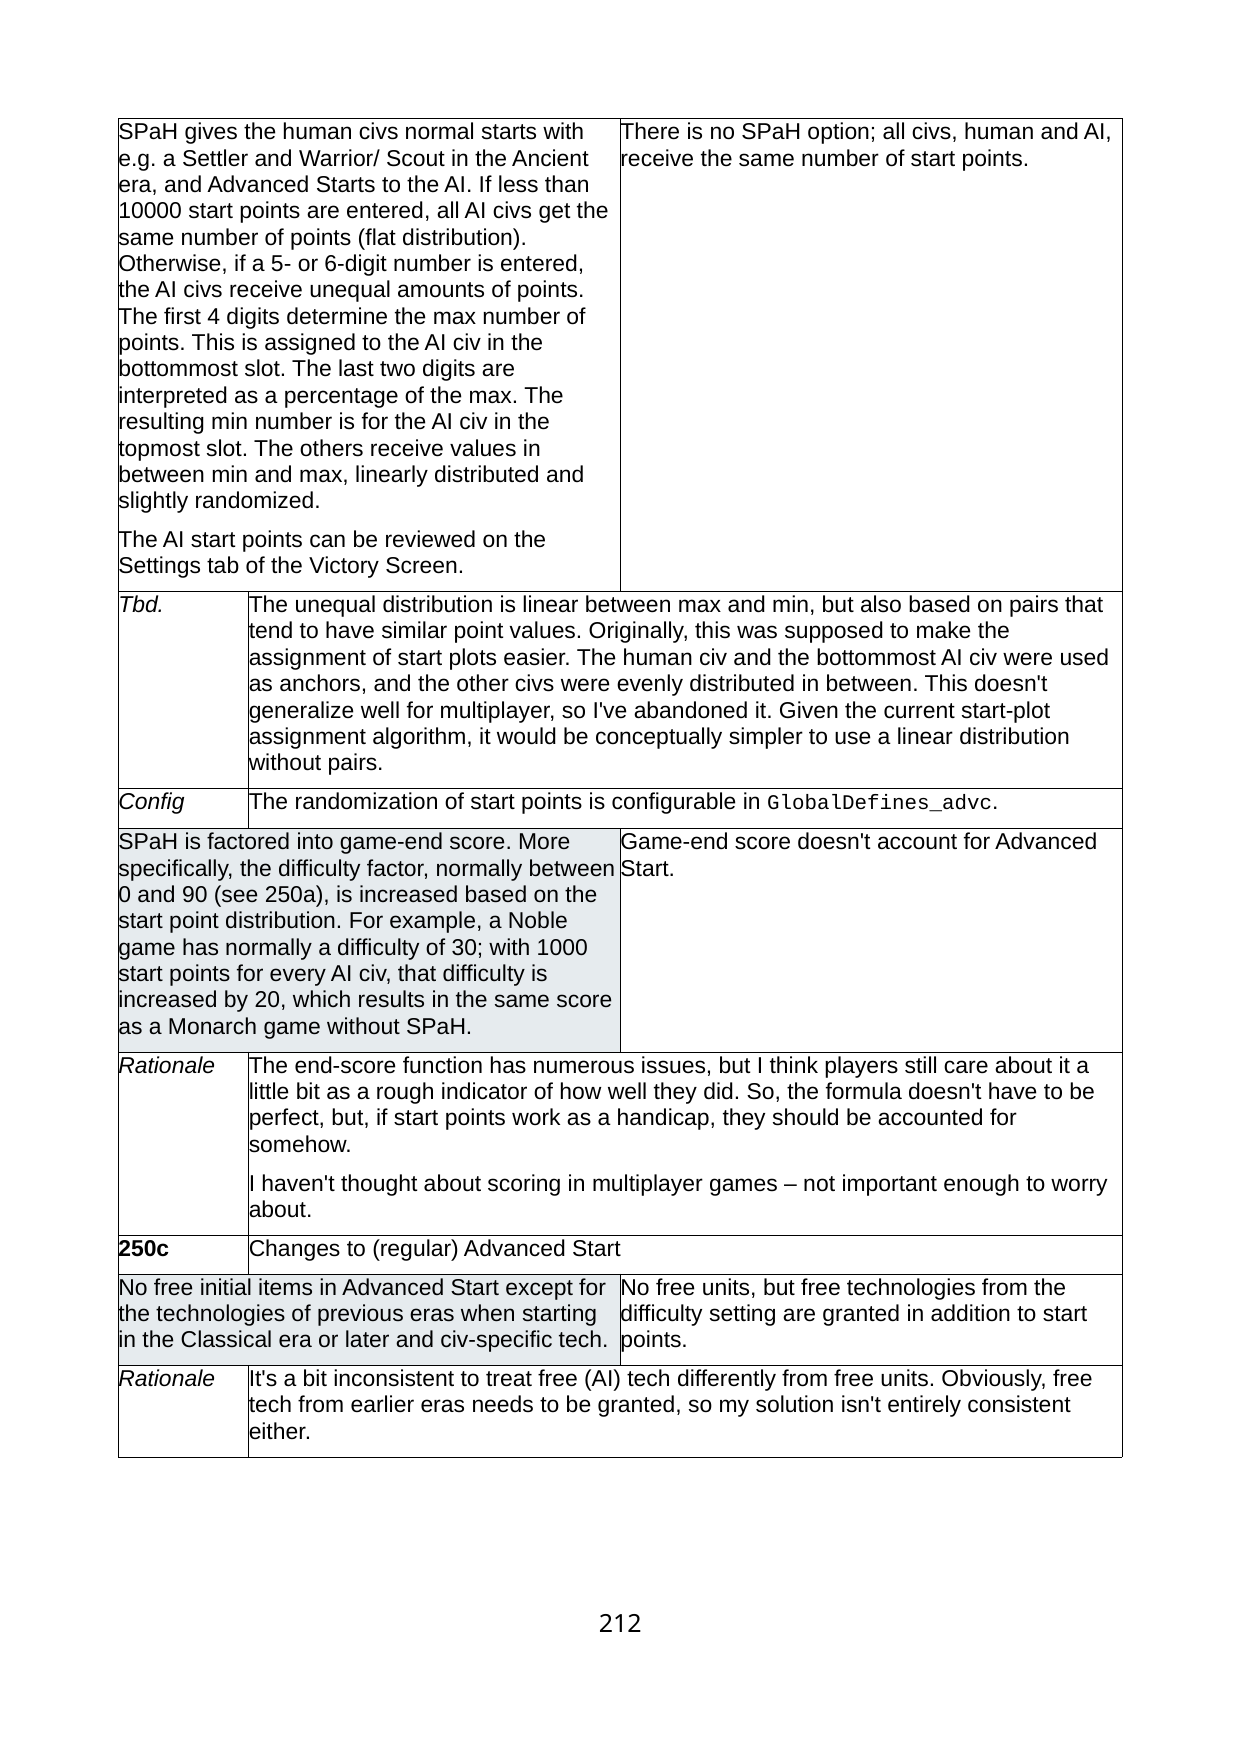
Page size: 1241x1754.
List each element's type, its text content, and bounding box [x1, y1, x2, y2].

table_cell SPaH is factored into game-end score. More specifically, the difficulty factor, normally between 0 and 90 (see 250a), is increased based on the start point distribution. For example, a Noble game has normally a difficulty of 30; with 1000 start points for every AI civ, that difficulty is increased by 20, which results in the same score as a Monarch game without SPaH. [119, 829, 620, 1052]
table_cell SPaH gives the human civs normal starts with e.g. a Settler and Warrior/ Scout in the Ancient era, and Advanced Starts to the AI. If less than 10000 start points are entered, all AI civs get the same number of points (flat distribution). Otherwise, if a 5- or 6-digit number is entered, the AI civs receive unequal amounts of points. The first 4 digits determine the max number of points. This is assigned to the AI civ in the bottommost slot. The last two digits are interpreted as a percentage of the max. The resulting min number is for the AI civ in the topmost slot. The others receive values in between min and max, linearly distributed and slightly randomized. The AI start points can be reviewed on the Settings tab of the Victory Screen. [119, 119, 620, 591]
table_cell Game-end score doesn't account for Advanced Start. [621, 829, 1122, 1052]
table_cell Rationale [119, 1053, 248, 1234]
table_cell Changes to (regular) Advanced Start [249, 1236, 1122, 1273]
table_cell The randomization of start points is configurable in GlobalDefines_advc. [249, 789, 1122, 828]
table_cell The unequal distribution is linear between max and min, but also based on pairs that tend to have similar point values. Originally, this was supposed to make the assignment of start plots easier. The human civ and the bottommost AI civ were used as anchors, and the other civs were evenly distributed in between. This doesn't generalize well for multiplayer, so I've abandoned it. Given the current start-plot assignment algorithm, it would be conceptually simpler to use a linear distribution without pairs. [249, 592, 1122, 788]
table_cell It's a bit inconsistent to treat free (AI) tech differently from free units. Obviously, free tech from earlier eras needs to be granted, so my solution isn't entirely consistent either. [249, 1366, 1122, 1457]
table_cell Tbd. [119, 592, 248, 788]
table_cell The end-score function has numerous issues, but I think players still care about it a little bit as a rough indicator of how well they did. So, the formula doesn't have to be perfect, but, if start points work as a handicap, they should be accounted for somehow. I haven't thought about scoring in multiplayer games – not important enough to worry about. [249, 1053, 1122, 1234]
table_cell No free units, but free technologies from the difficulty setting are granted in addition to start points. [621, 1275, 1122, 1365]
table_cell Config [119, 789, 248, 828]
table_cell There is no SPaH option; all civs, human and AI, receive the same number of start points. [621, 119, 1122, 591]
table_cell No free initial items in Advanced Start except for the technologies of previous eras when starting in the Classical era or later and civ-specific tech. [119, 1275, 620, 1365]
table_cell Rationale [119, 1366, 248, 1457]
table_cell 250c [119, 1236, 248, 1273]
